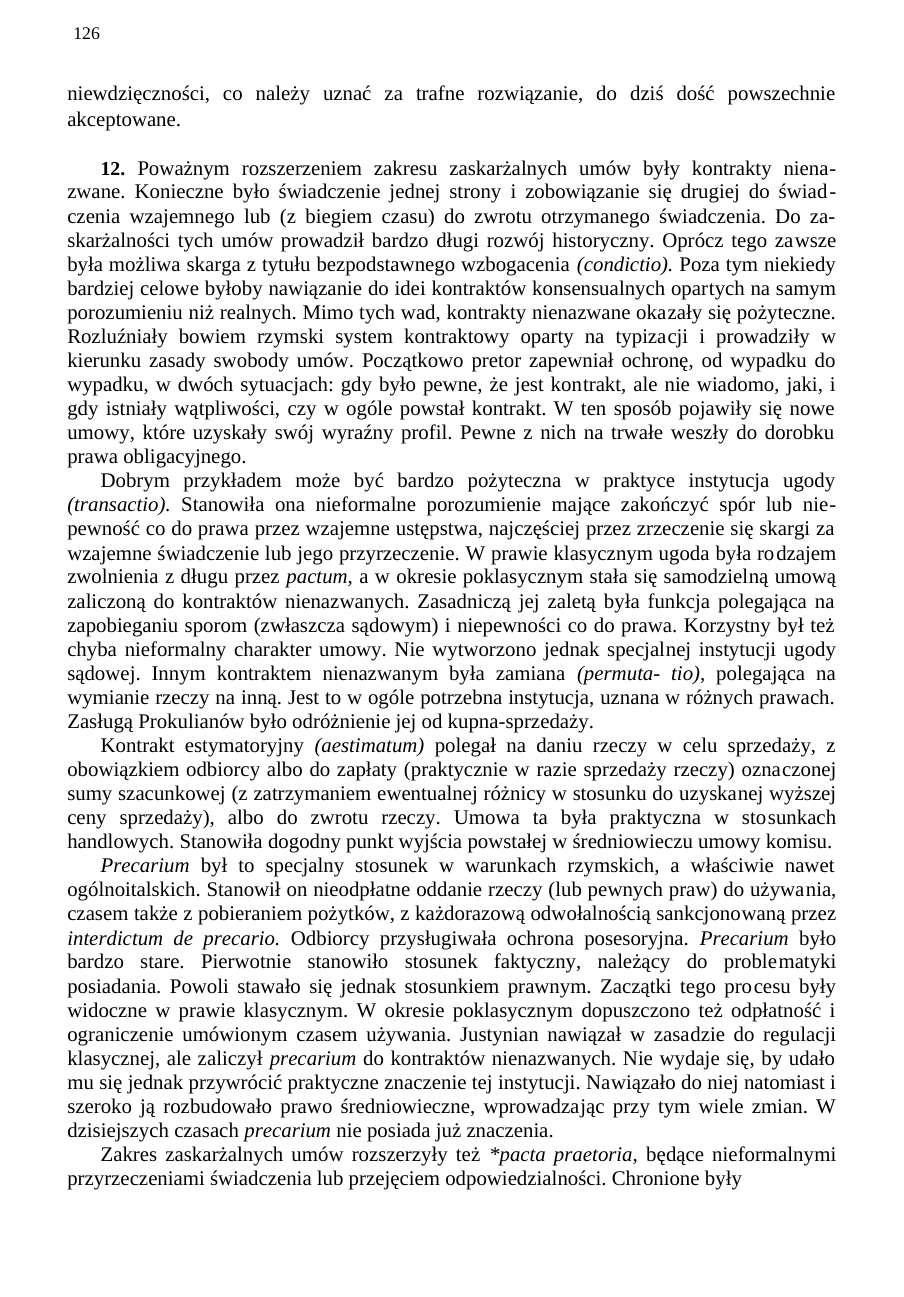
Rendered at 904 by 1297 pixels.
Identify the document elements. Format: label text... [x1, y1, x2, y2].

text Kontrakt estymatoryjny (aestimatum) polegał na daniu rzeczy w celu sprzedaży, z obowiązkiem odbiorcy albo do zapłaty (praktycznie w razie sprzedaży rzeczy) ozna­czonej sumy szacunkowej (z zatrzymaniem ewentualnej różnicy w stosunku do uzyska­nej wyższej ceny sprzedaży), albo do zwrotu rzeczy. Umowa ta była praktyczna w sto­sunkach handlowych. Stanowiła dogodny punkt wyjścia powstałej w średniowieczu umowy komisu. [67, 733, 836, 853]
text Zakres zaskarżalnych umów rozszerzyły też *pacta praetoria, będące nieformalny­mi przyrzeczeniami świadczenia lub przejęciem odpowiedzialności. Chronione były [67, 1142, 836, 1190]
text niewdzięczności, co należy uznać za trafne rozwiązanie, do dziś dość powszechnie akceptowane. [67, 81, 836, 131]
text Precarium był to specjalny stosunek w warunkach rzymskich, a właściwie nawet ogólnoitalskich. Stanowił on nieodpłatne oddanie rzeczy (lub pewnych praw) do używa­nia, czasem także z pobieraniem pożytków, z każdorazową odwołalnością sankcjono­waną przez interdictum de precario. Odbiorcy przysługiwała ochrona posesoryjna. Pre­carium było bardzo stare. Pierwotnie stanowiło stosunek faktyczny, należący do proble­matyki posiadania. Powoli stawało się jednak stosunkiem prawnym. Zaczątki tego pro­cesu były widoczne w prawie klasycznym. W okresie poklasycznym dopuszczono też odpłatność i ograniczenie umówionym czasem używania. Justynian nawiązał w zasa­dzie do regulacji klasycznej, ale zaliczył precarium do kontraktów nienazwanych. Nie wydaje się, by udało mu się jednak przywrócić praktyczne znaczenie tej instytucji. Na­wiązało do niej natomiast i szeroko ją rozbudowało prawo średniowieczne, wprowadza­jąc przy tym wiele zmian. W dzisiejszych czasach precarium nie posiada już znaczenia. [67, 853, 836, 1142]
text 126 [73, 23, 102, 43]
text Dobrym przykładem może być bardzo pożyteczna w praktyce instytucja ugody (transactio). Stanowiła ona nieformalne porozumienie mające zakończyć spór lub nie­pewność co do prawa przez wzajemne ustępstwa, najczęściej przez zrzeczenie się skargi za wzajemne świadczenie lub jego przyrzeczenie. W prawie klasycznym ugoda była ro­dzajem zwolnienia z długu przez pactum, a w okresie poklasycznym stała się samodziel­ną umową zaliczoną do kontraktów nienazwanych. Zasadniczą jej zaletą była funkcja polegająca na zapobieganiu sporom (zwłaszcza sądowym) i niepewności co do prawa. Korzystny był też chyba nieformalny charakter umowy. Nie wytworzono jednak specjal­nej instytucji ugody sądowej. Innym kontraktem nienazwanym była zamiana (permuta- tio), polegająca na wymianie rzeczy na inną. Jest to w ogóle potrzebna instytucja, uznana w różnych prawach. Zasługą Prokulianów było odróżnienie jej od kupna-sprzedaży. [67, 468, 836, 733]
list Poważnym rozszerzeniem zakresu zaskarżalnych umów były kontrakty niena­zwane. Konieczne było świadczenie jednej strony i zobowiązanie się drugiej do świad­czenia wzajemnego lub (z biegiem czasu) do zwrotu otrzymanego świadczenia. Do za- skarżalności tych umów prowadził bardzo długi rozwój historyczny. Oprócz tego za­wsze była możliwa skarga z tytułu bezpodstawnego wzbogacenia (condictio). Poza tym niekiedy bardziej celowe byłoby nawiązanie do idei kontraktów konsensualnych opar­tych na samym porozumieniu niż realnych. Mimo tych wad, kontrakty nienazwane oka­zały się pożyteczne. Rozluźniały bowiem rzymski system kontraktowy oparty na typiza­cji i prowadziły w kierunku zasady swobody umów. Początkowo pretor zapewniał ochronę, od wypadku do wypadku, w dwóch sytuacjach: gdy było pewne, że jest kon­trakt, ale nie wiadomo, jaki, i gdy istniały wątpliwości, czy w ogóle powstał kontrakt. W ten sposób pojawiły się nowe umowy, które uzyskały swój wyraźny profil. Pewne z nich na trwałe weszły do dorobku prawa obligacyjnego. [67, 155, 836, 468]
